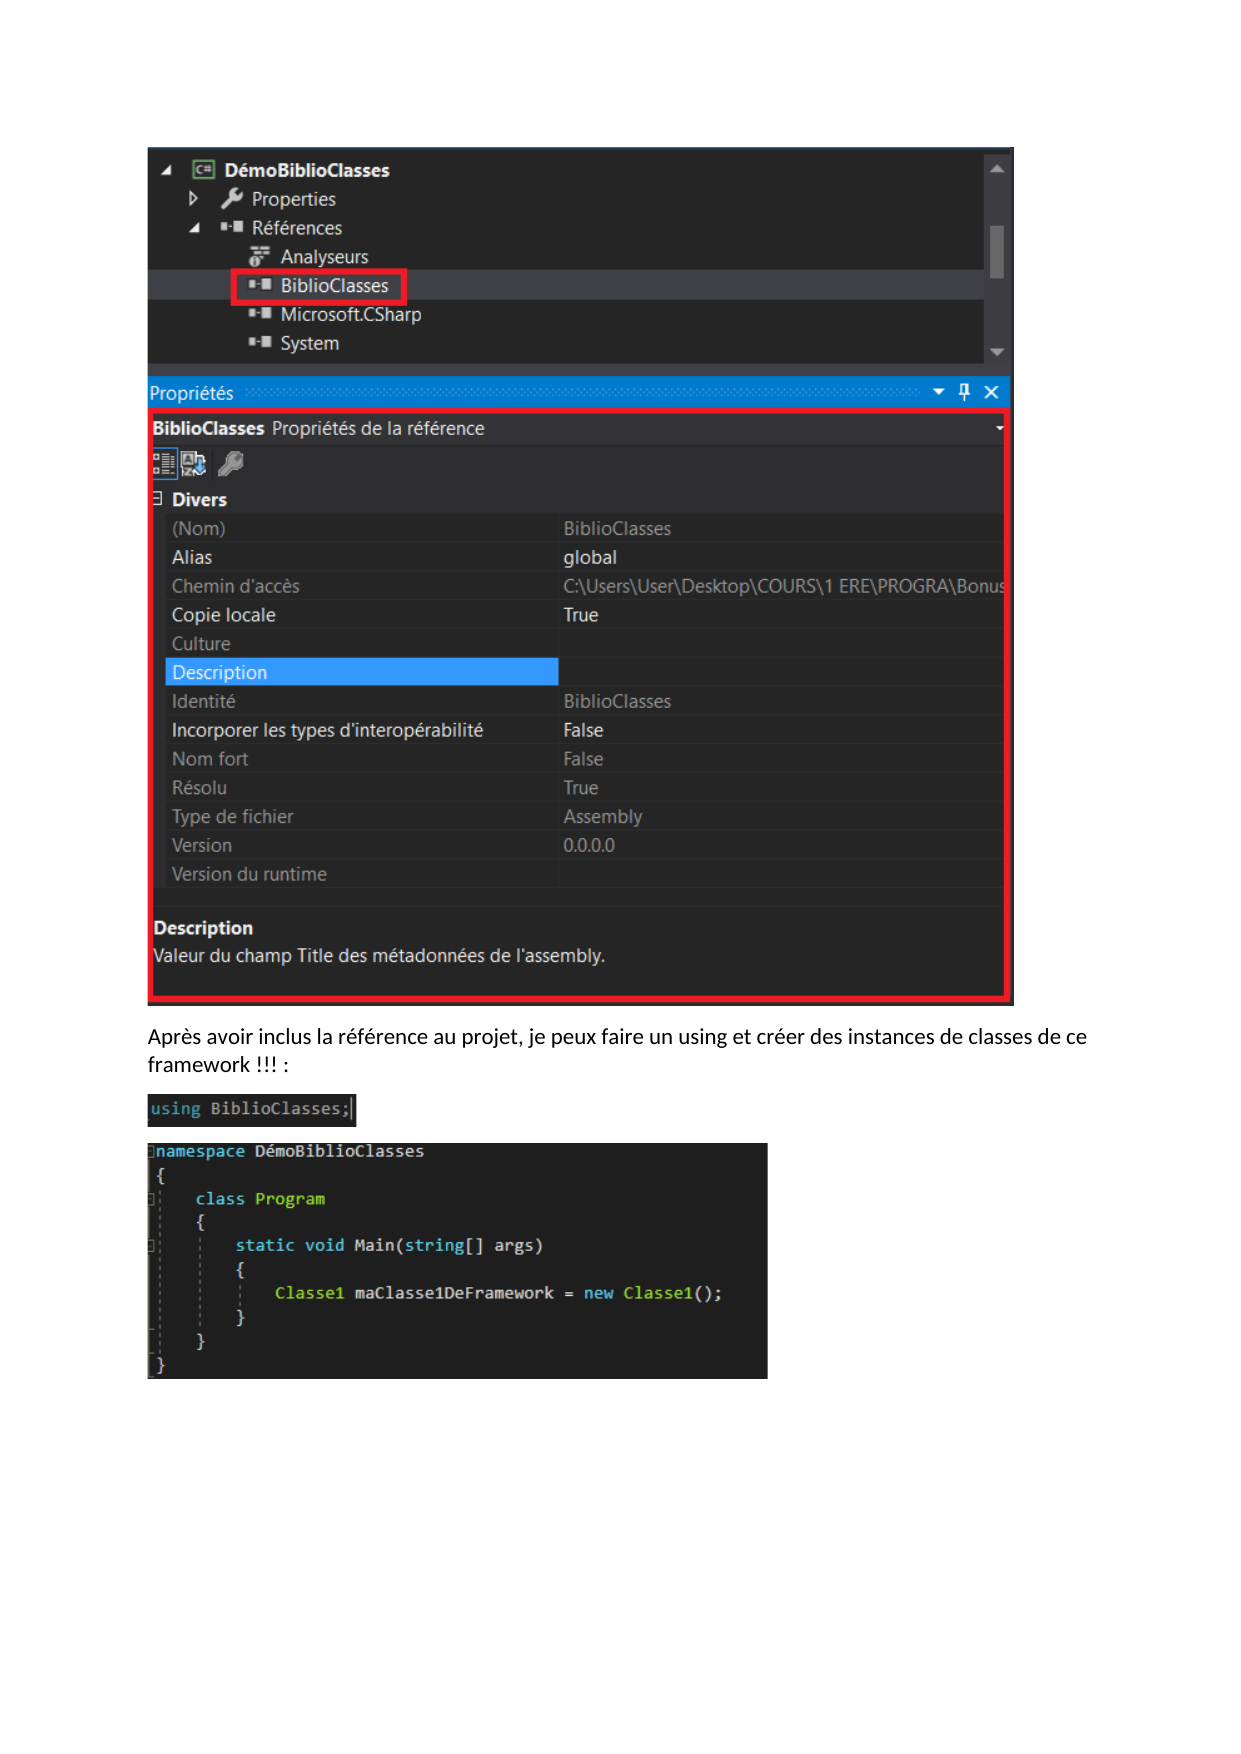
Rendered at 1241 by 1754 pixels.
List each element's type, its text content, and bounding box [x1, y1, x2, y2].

list Après avoir inclus la référence au projet, je peux faire un using et créer des instances de classes de ce framework !!! : [148, 1022, 1093, 1078]
